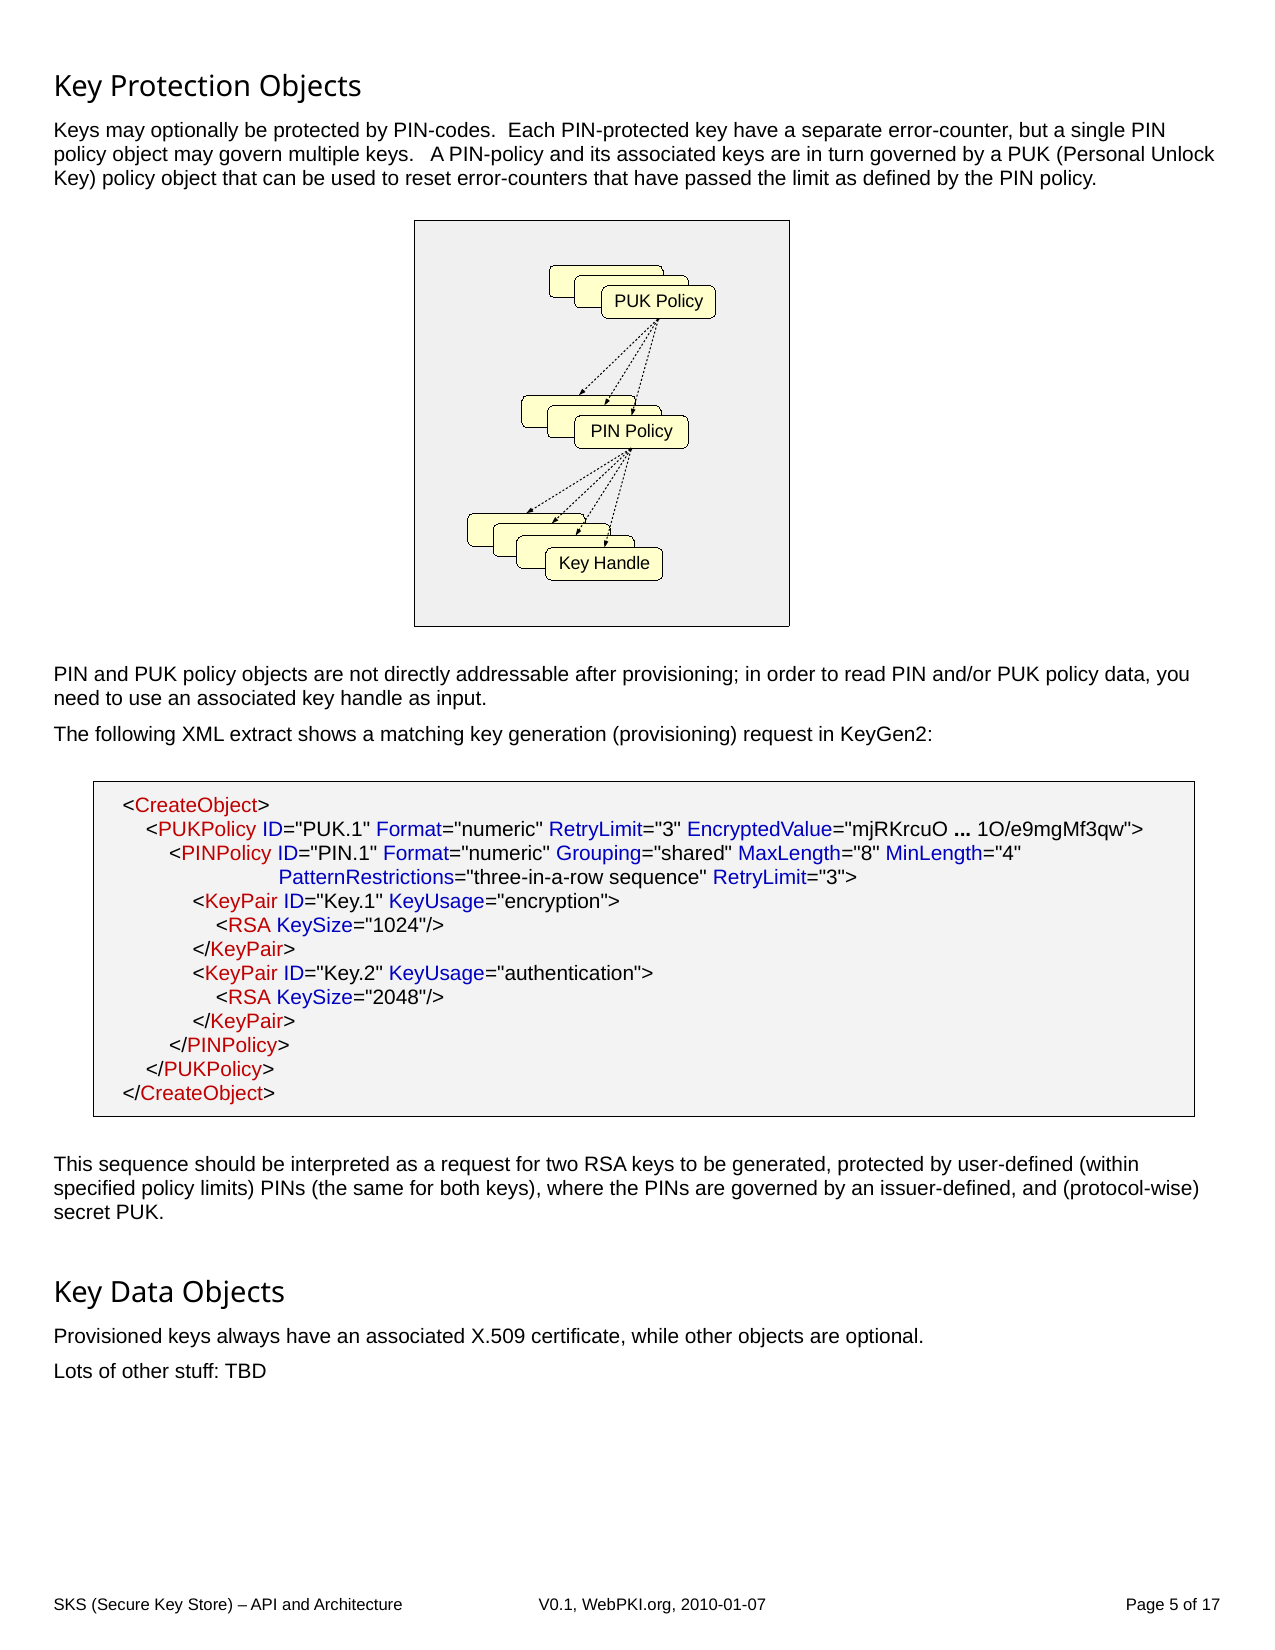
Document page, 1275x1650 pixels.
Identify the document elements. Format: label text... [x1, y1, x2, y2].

text Lots of other stuff: TBD [53, 1359, 1221, 1383]
subtitle Key Protection Objects [53, 66, 1221, 105]
table_header <CreateObject> <PUKPolicy ID="PUK.1" Format="numeric" RetryLimit="3" EncryptedValue="mjRKrcuO ... 1O/e9mgMf3qw"> <PINPolicy ID="PIN.1" Format="numeric" Grouping="shared" MaxLength="8" MinLength="4" PatternRestrictions="three-in-a-row sequence" RetryLimit="3"> <KeyPair ID="Key.1" KeyUsage="encryption"> <RSA KeySize="1024"/> </KeyPair> <KeyPair ID="Key.2" KeyUsage="authentication"> <RSA KeySize="2048"/> </KeyPair> </PINPolicy> </PUKPolicy> </CreateObject> [94, 782, 1194, 1116]
text Provisioned keys always have an associated X.509 certificate, while other objects are optional. [53, 1323, 1221, 1347]
text The following XML extract shows a matching key generation (provisioning) request in KeyGen2: [53, 721, 1221, 769]
text PIN and PUK policy objects are not directly addressable after provisioning; in order to read PIN and/or PUK policy data, you need to use an associated key handle as input. [53, 662, 1221, 710]
text Keys may optionally be protected by PIN-codes. Each PIN-protected key have a separate error-counter, but a single PIN policy object may govern multiple keys. A PIN-policy and its associated keys are in turn governed by a PUK (Personal Unlock Key) policy object that can be used to reset error-counters that have passed the limit as defined by the PIN policy. [53, 118, 1221, 190]
text This sequence should be interpreted as a request for two RSA keys to be generated, protected by user-defined (within specified policy limits) PINs (the same for both keys), where the PINs are governed by an issuer-defined, and (protocol-wise) secret PUK. [53, 1152, 1221, 1224]
subtitle Key Data Objects [53, 1271, 1221, 1311]
